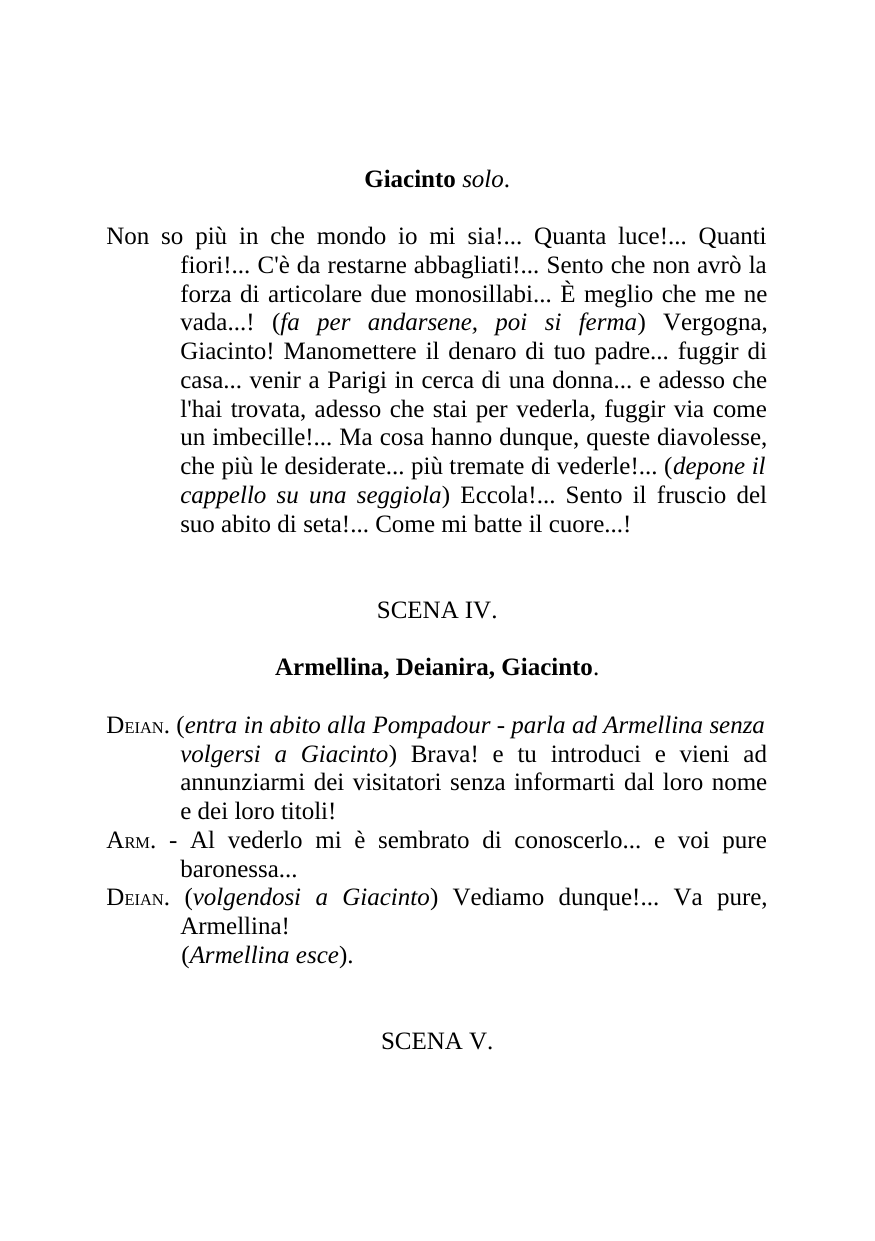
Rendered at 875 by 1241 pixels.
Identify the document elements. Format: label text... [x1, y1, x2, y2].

text Non so più in che mondo io mi sia!... Quanta luce!... Quanti fiori!... C'è da restarne abbagliati!... Sento che non avrò la forza di articolare due monosillabi... È meglio che me ne vada...! (fa per andarsene, poi si ferma) Vergogna, Giacinto! Manomettere il denaro di tuo padre... fuggir di casa... venir a Parigi in cerca di una donna... e adesso che l'hai trovata, adesso che stai per vederla, fuggir via come un imbecille!... Ma cosa hanno dunque, queste diavolesse, che più le desiderate... più tremate di vederle!... (depone il cappello su una seggiola) Eccola!... Sento il fruscio del suo abito di seta!... Come mi batte il cuore...! [106, 221, 768, 537]
text Arm. - Al vederlo mi è sembrato di conoscerlo... e voi pure baronessa... [106, 825, 768, 882]
text Giacinto solo. [106, 164, 768, 192]
text Deian. (volgendosi a Giacinto) Vediamo dunque!... Va pure, Armellina! [106, 882, 768, 940]
text SCENA IV. [106, 595, 768, 624]
text (Armellina esce). [181, 940, 768, 969]
text Deian. (entra in abito alla Pompadour - parla ad Armellina senza volgersi a Giacinto) Brava! e tu introduci e vieni ad annunziarmi dei visitatori senza informarti dal loro nome e dei loro titoli! [106, 710, 768, 825]
text Armellina, Deianira, Giacinto. [106, 652, 768, 681]
text SCENA V. [106, 1026, 768, 1055]
